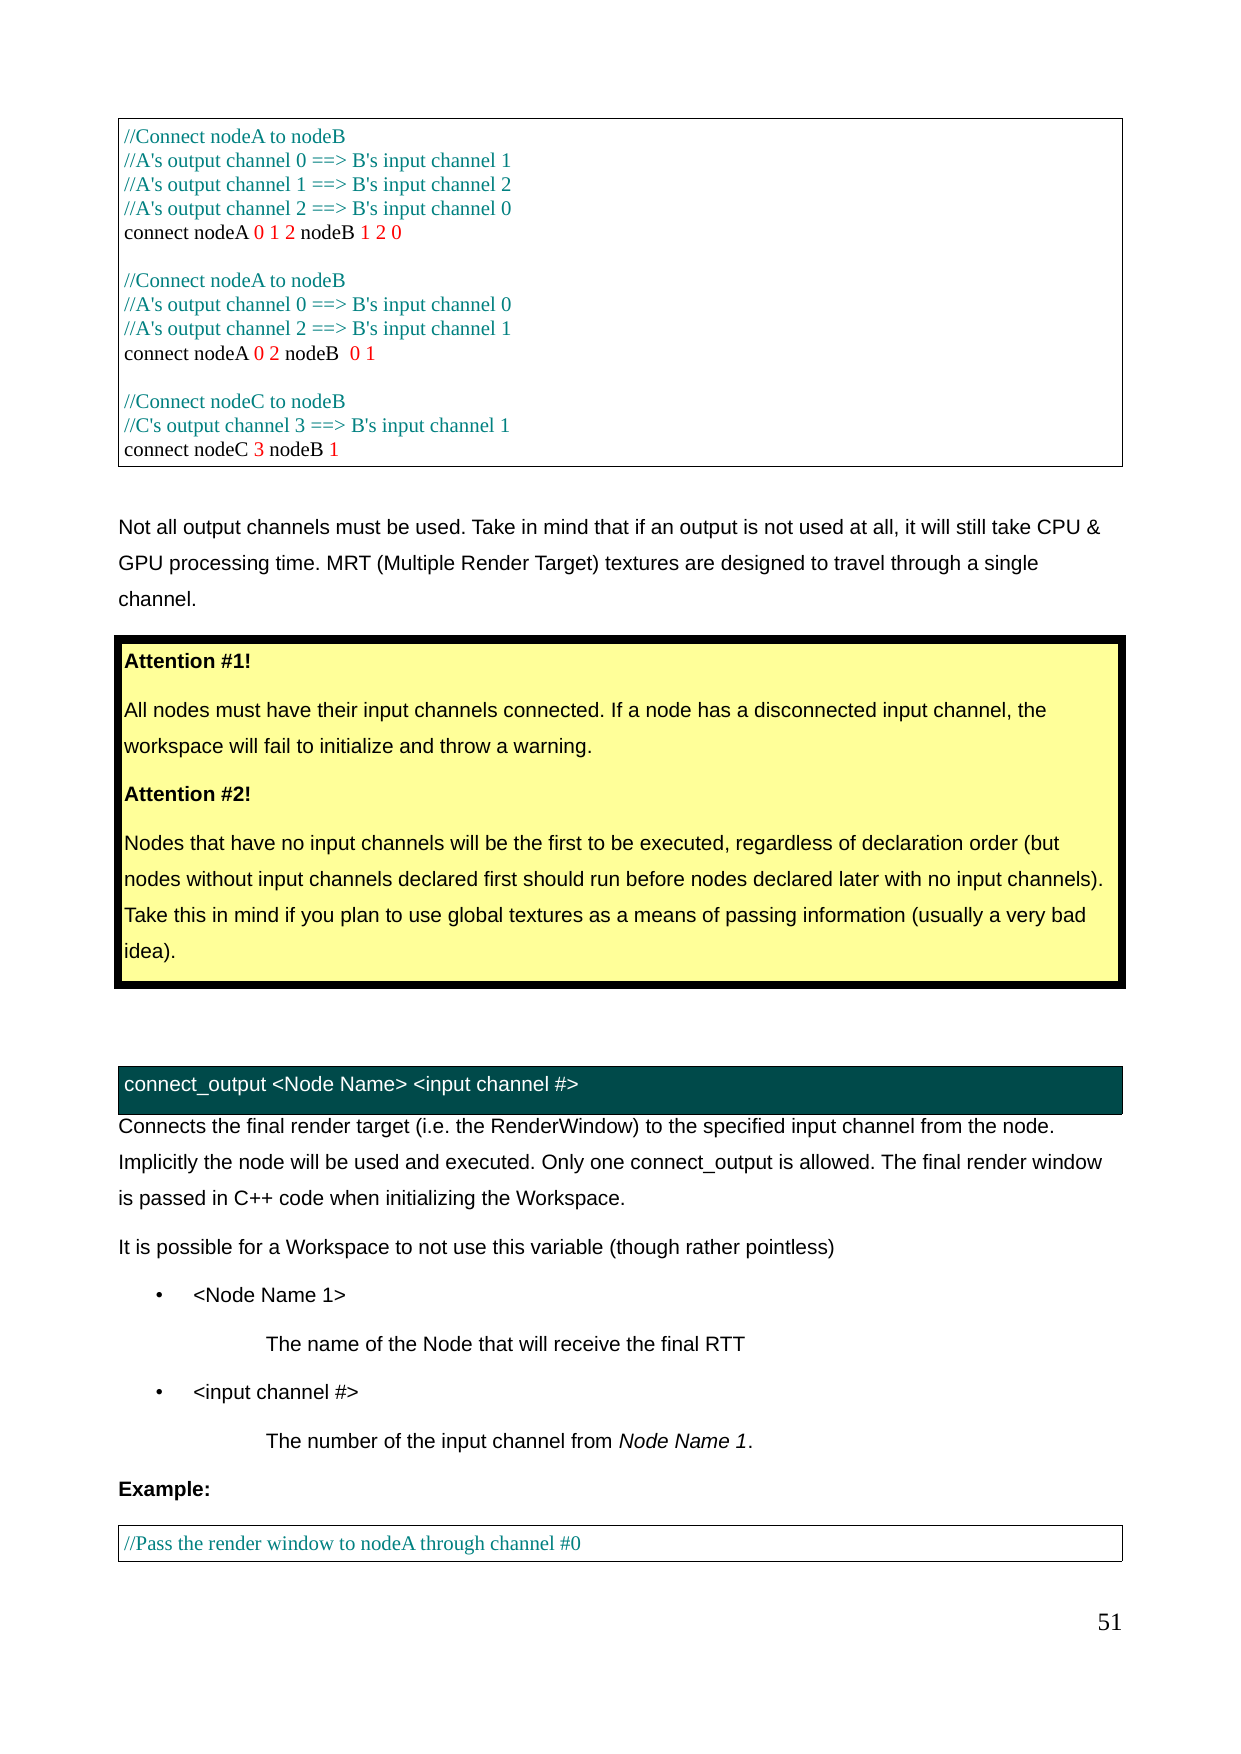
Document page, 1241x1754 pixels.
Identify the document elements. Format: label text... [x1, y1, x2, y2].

table_header Attention #1! All nodes must have their input channels connected. If a node has a disconnected input channel, the workspace will fail to initialize and throw a warning. Attention #2! Nodes that have no input channels will be the first to be executed, regardless of declaration order (but nodes without input channels declared first should run before nodes declared later with no input channels). Take this in mind if you plan to use global textures as a means of passing information (usually a very bad idea). [122, 644, 1118, 981]
list <input channel #> [156, 1380, 1122, 1404]
text Example: [118, 1477, 1122, 1501]
text Connects the final render target (i.e. the RenderWindow) to the specified input channel from the node. Implicitly the node will be used and executed. Only one connect_output is allowed. The final render window is passed in C++ code when initializing the Workspace. [118, 1115, 1122, 1210]
table_header //Pass the render window to nodeA through channel #0 [119, 1526, 1122, 1561]
text It is possible for a Workspace to not use this variable (though rather pointless) [118, 1234, 1122, 1258]
text The name of the Node that will receive the final RTT [266, 1332, 1122, 1356]
text Not all output channels must be used. Take in mind that if an output is not used at all, it will still take CPU & GPU processing time. MRT (Multiple Render Target) textures are designed to travel through a single channel. [118, 515, 1122, 611]
list <Node Name 1> [156, 1283, 1122, 1307]
table_header connect_output <Node Name> <input channel #> [119, 1067, 1122, 1114]
text The number of the input channel from Node Name 1. [266, 1428, 1122, 1452]
table_header //Connect nodeA to nodeB //A's output channel 0 ==> B's input channel 1 //A's output channel 1 ==> B's input channel 2 //A's output channel 2 ==> B's input channel 0 connect nodeA 0 1 2 nodeB 1 2 0 //Connect nodeA to nodeB //A's output channel 0 ==> B's input channel 0 //A's output channel 2 ==> B's input channel 1 connect nodeA 0 2 nodeB 0 1 //Connect nodeC to nodeB //C's output channel 3 ==> B's input channel 1 connect nodeC 3 nodeB 1 [119, 119, 1122, 466]
